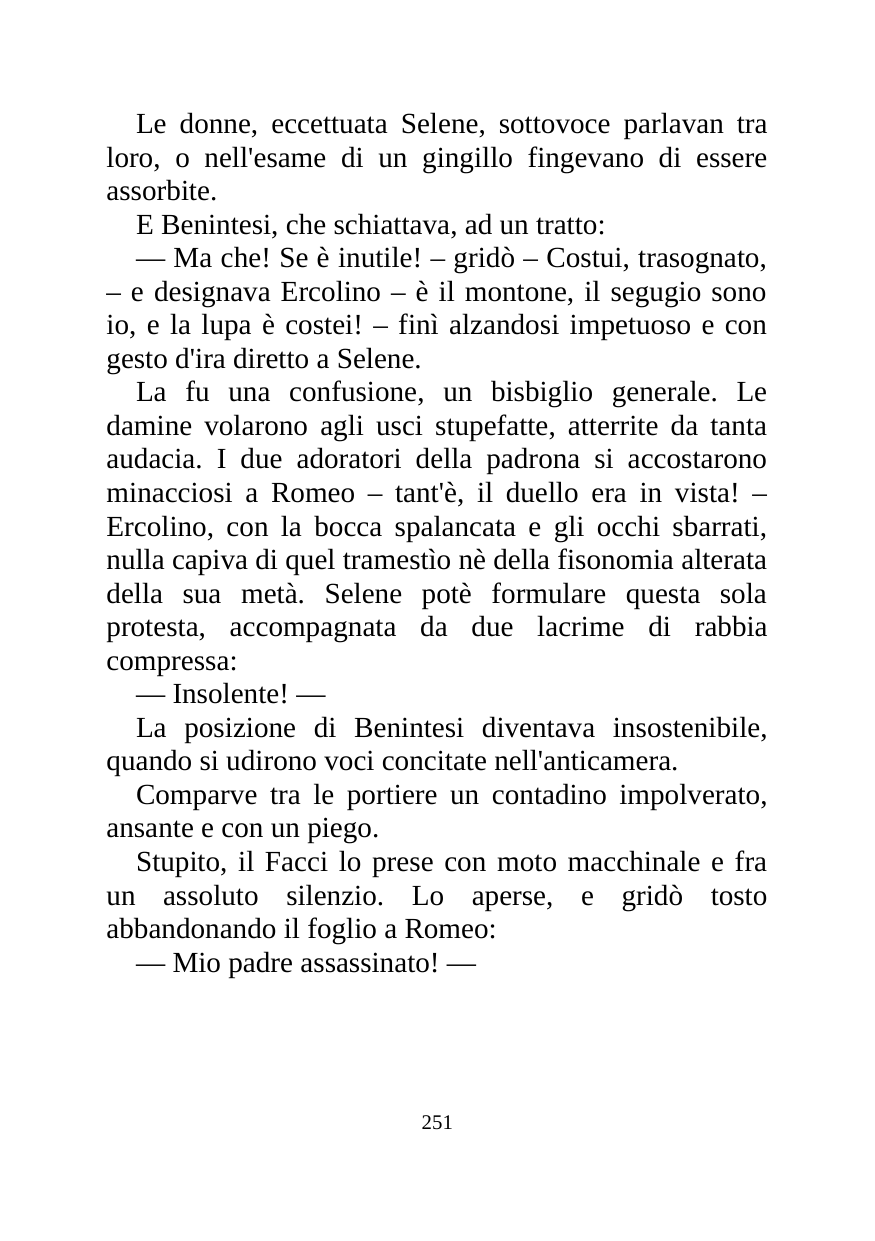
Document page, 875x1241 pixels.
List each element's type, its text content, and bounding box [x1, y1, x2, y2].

text Stupito, il Facci lo prese con moto macchinale e fra un assoluto silenzio. Lo aperse, e gridò tosto abbandonando il foglio a Romeo: [106, 844, 768, 945]
text E Benintesi, che schiattava, ad un tratto: [106, 207, 768, 240]
text — Ma che! Se è inutile! – gridò – Costui, trasognato, – e designava Ercolino – è il montone, il segugio sono io, e la lupa è costei! – finì alzandosi impetuoso e con gesto d'ira diretto a Selene. [106, 240, 768, 374]
text Comparve tra le portiere un contadino impolverato, ansante e con un piego. [106, 777, 768, 844]
text La posizione di Benintesi diventava insostenibile, quando si udirono voci concitate nell'anticamera. [106, 710, 768, 777]
text La fu una confusione, un bisbiglio generale. Le damine volarono agli usci stupefatte, atterrite da tanta audacia. I due adoratori della padrona si accostarono minacciosi a Romeo – tant'è, il duello era in vista! – Ercolino, con la bocca spalancata e gli occhi sbarrati, nulla capiva di quel tramestìo nè della fisonomia alterata della sua metà. Selene potè formulare questa sola protesta, accompagnata da due lacrime di rabbia compressa: [106, 374, 768, 676]
text Le donne, eccettuata Selene, sottovoce parlavan tra loro, o nell'esame di un gingillo fingevano di essere assorbite. [106, 106, 768, 207]
text — Mio padre assassinato! — [106, 945, 768, 978]
text — Insolente! — [106, 676, 768, 710]
